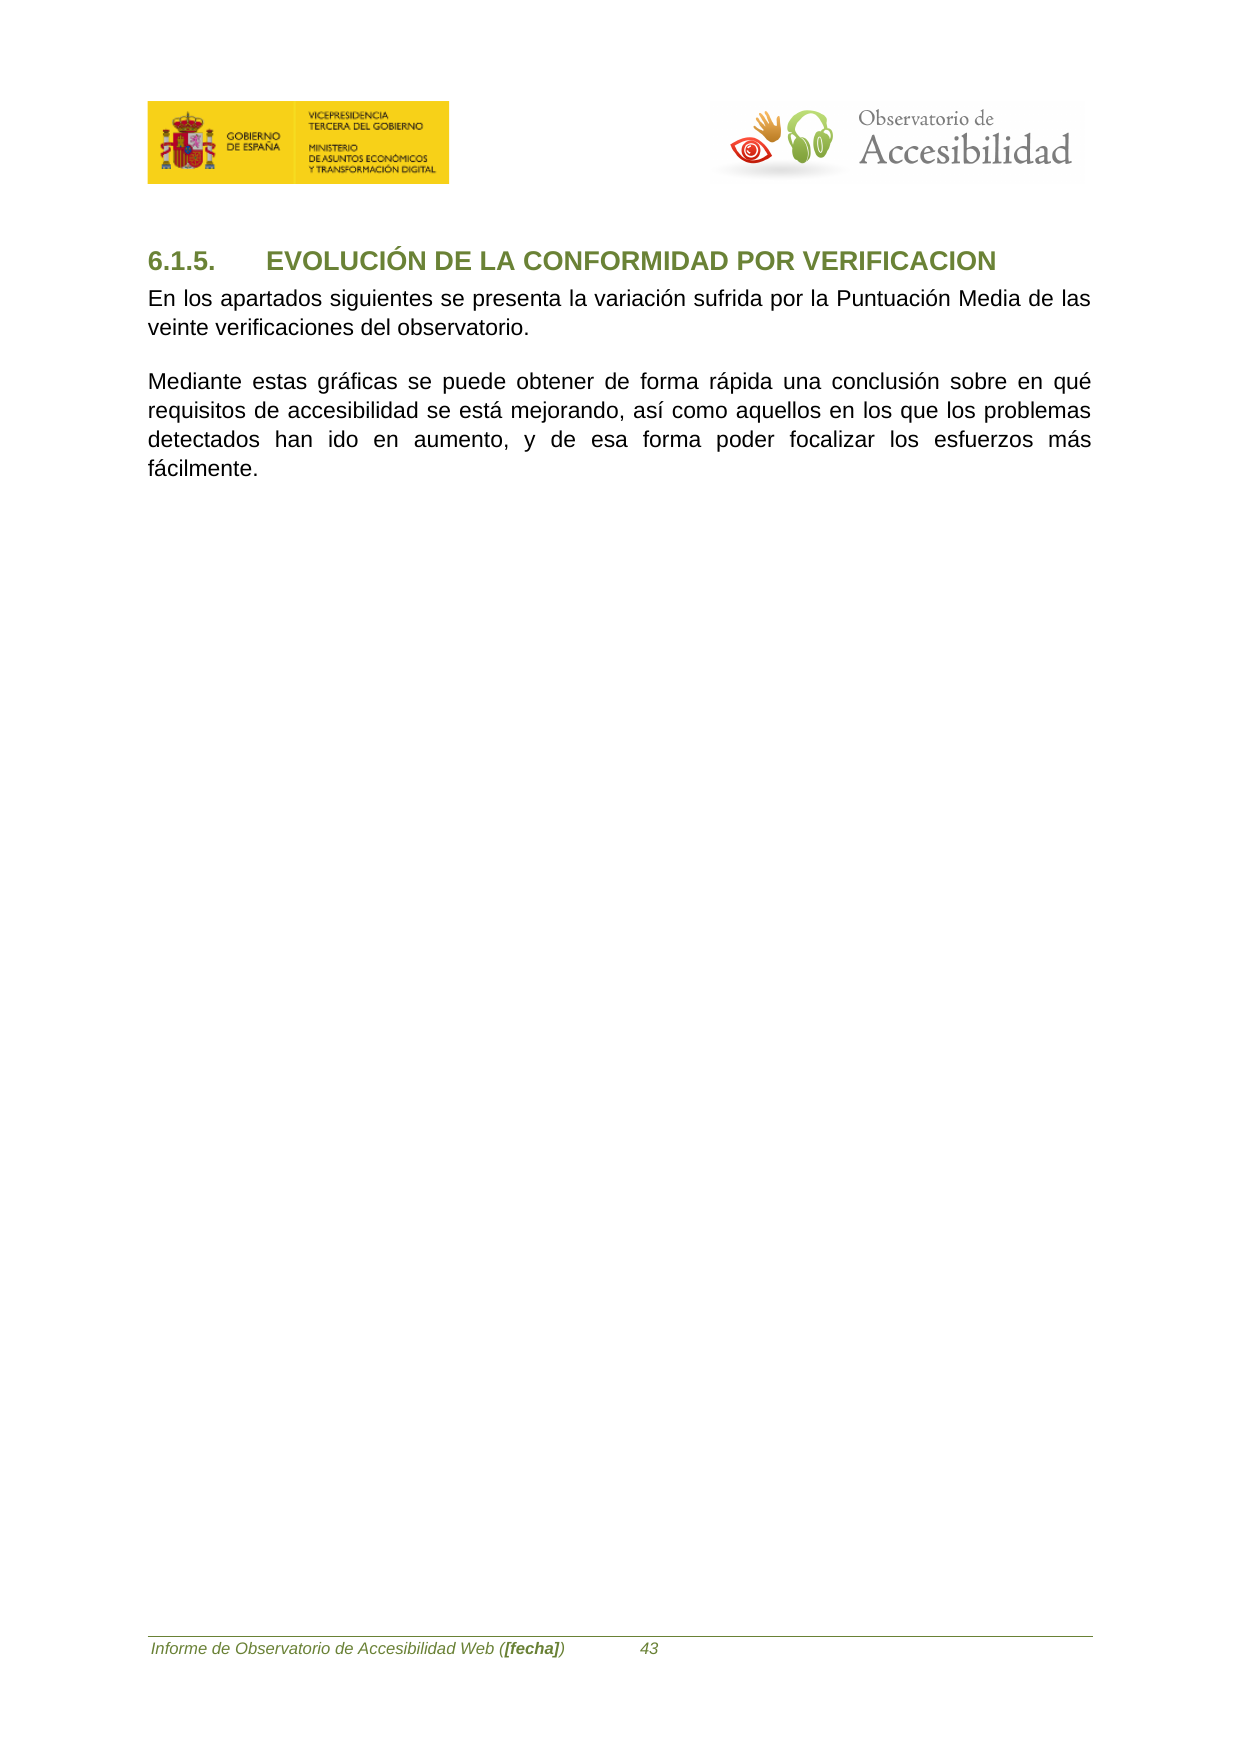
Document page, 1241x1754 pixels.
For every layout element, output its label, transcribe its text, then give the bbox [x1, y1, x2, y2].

text En los apartados siguientes se presenta la variación sufrida por la Puntuación Media de las veinte verificaciones del observatorio. [148, 285, 1092, 341]
picture [710, 101, 1086, 184]
picture [147, 101, 450, 184]
text Mediante estas gráficas se puede obtener de forma rápida una conclusión sobre en qué requisitos de accesibilidad se está mejorando, así como aquellos en los que los problemas detectados han ido en aumento, y de esa forma poder focalizar los esfuerzos más fácilmente. [148, 368, 1092, 481]
subtitle Evolución de la conformidad por verificacion [148, 245, 1092, 276]
